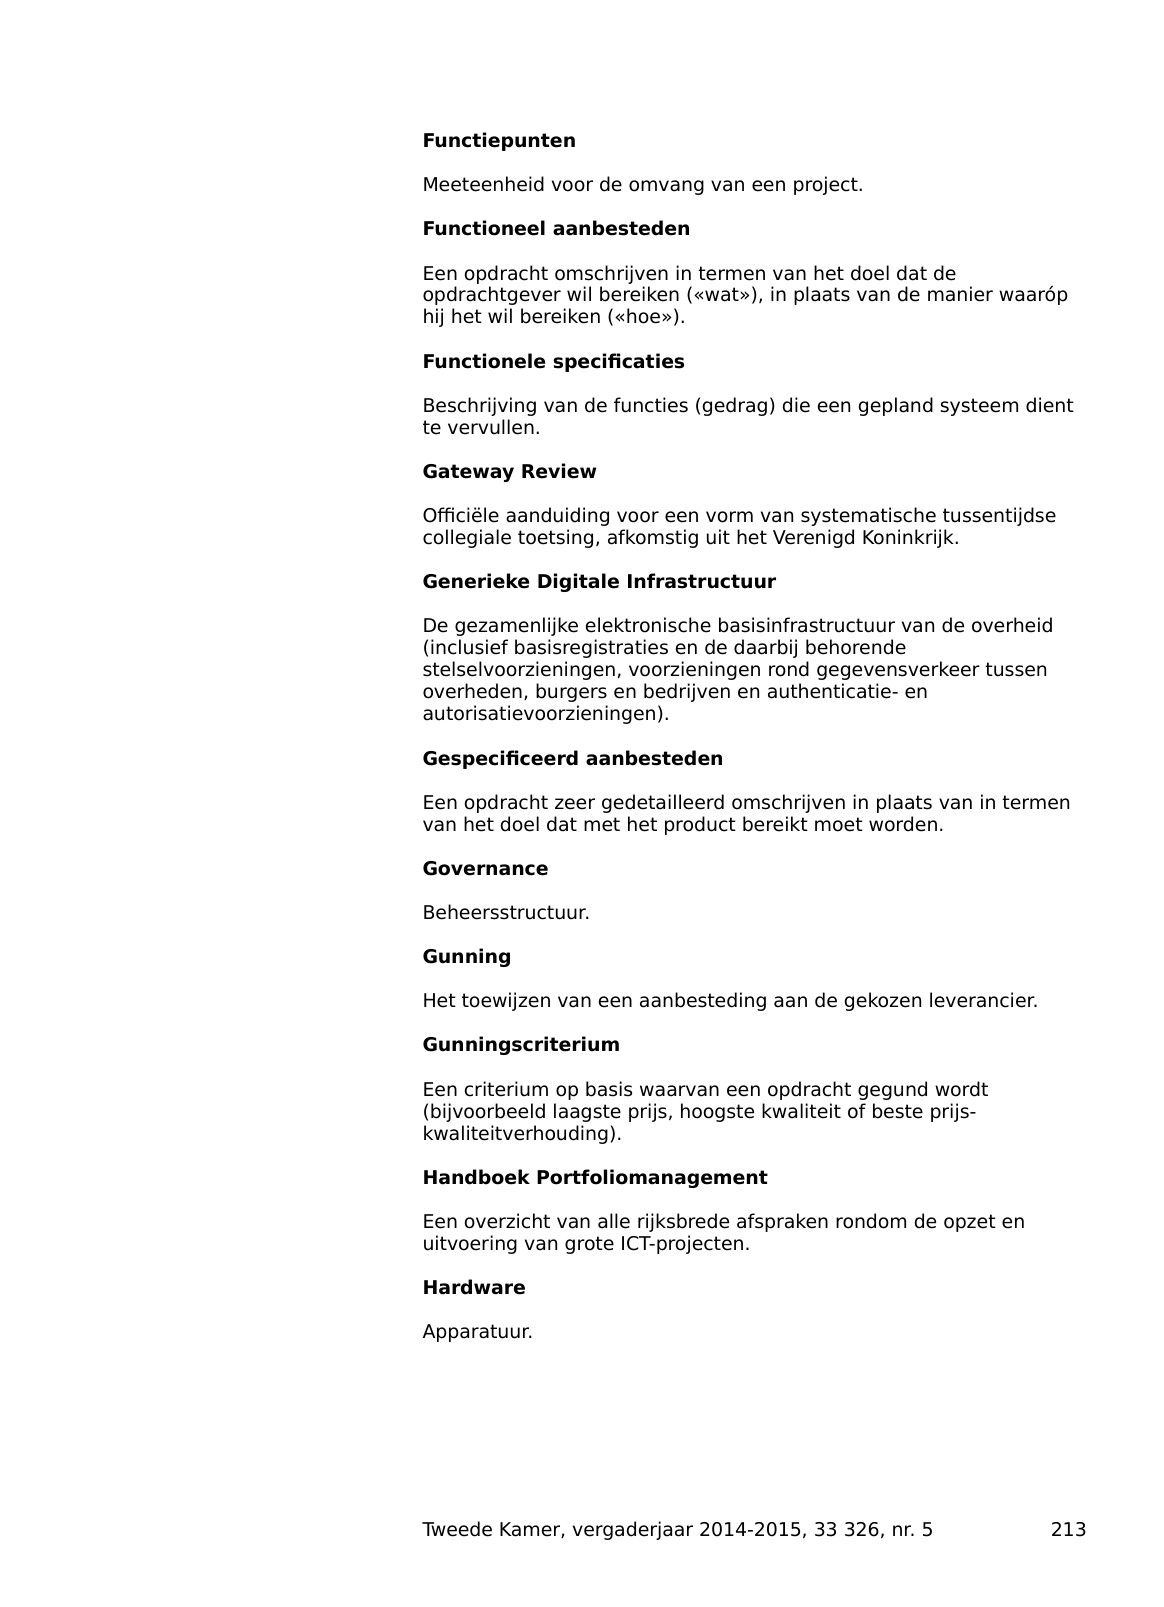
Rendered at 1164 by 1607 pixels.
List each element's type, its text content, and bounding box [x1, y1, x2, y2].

text Een opdracht omschrijven in termen van het doel dat de opdrachtgever wil bereiken («wat»), in plaats van de manier waaróp hij het wil bereiken («hoe»). [422, 262, 1087, 328]
text Een criterium op basis waarvan een opdracht gegund wordt (bijvoorbeeld laagste prijs, hoogste kwaliteit of beste prijs-kwaliteitverhouding). [422, 1078, 1087, 1144]
subtitle Gespecificeerd aanbesteden [422, 747, 1087, 769]
subtitle Gunning [422, 946, 1087, 968]
text Het toewijzen van een aanbesteding aan de gekozen leverancier. [422, 990, 1087, 1012]
subtitle Governance [422, 858, 1087, 880]
text Beschrijving van de functies (gedrag) die een gepland systeem dient te vervullen. [422, 395, 1087, 439]
subtitle Generieke Digitale Infrastructuur [422, 571, 1087, 593]
subtitle Gunningscriterium [422, 1034, 1087, 1056]
subtitle Handboek Portfoliomanagement [422, 1167, 1087, 1189]
subtitle Functionele specificaties [422, 351, 1087, 372]
text Een opdracht zeer gedetailleerd omschrijven in plaats van in termen van het doel dat met het product bereikt moet worden. [422, 792, 1087, 836]
text Officiële aanduiding voor een vorm van systematische tussentijdse collegiale toetsing, afkomstig uit het Verenigd Koninkrijk. [422, 505, 1087, 549]
text Een overzicht van alle rijksbrede afspraken rondom de opzet en uitvoering van grote ICT-projecten. [422, 1211, 1087, 1255]
subtitle Hardware [422, 1277, 1087, 1299]
text De gezamenlijke elektronische basisinfrastructuur van de overheid (inclusief basisregistraties en de daarbij behorende stelselvoorzieningen, voorzieningen rond gegevensverkeer tussen overheden, burgers en bedrijven en authenticatie- en autorisatievoorzieningen). [422, 615, 1087, 725]
subtitle Gateway Review [422, 461, 1087, 483]
text Beheersstructuur. [422, 902, 1087, 924]
text Apparatuur. [422, 1321, 1087, 1343]
subtitle Functiepunten [422, 130, 1087, 152]
text Meeteenheid voor de omvang van een project. [422, 174, 1087, 196]
subtitle Functioneel aanbesteden [422, 218, 1087, 240]
